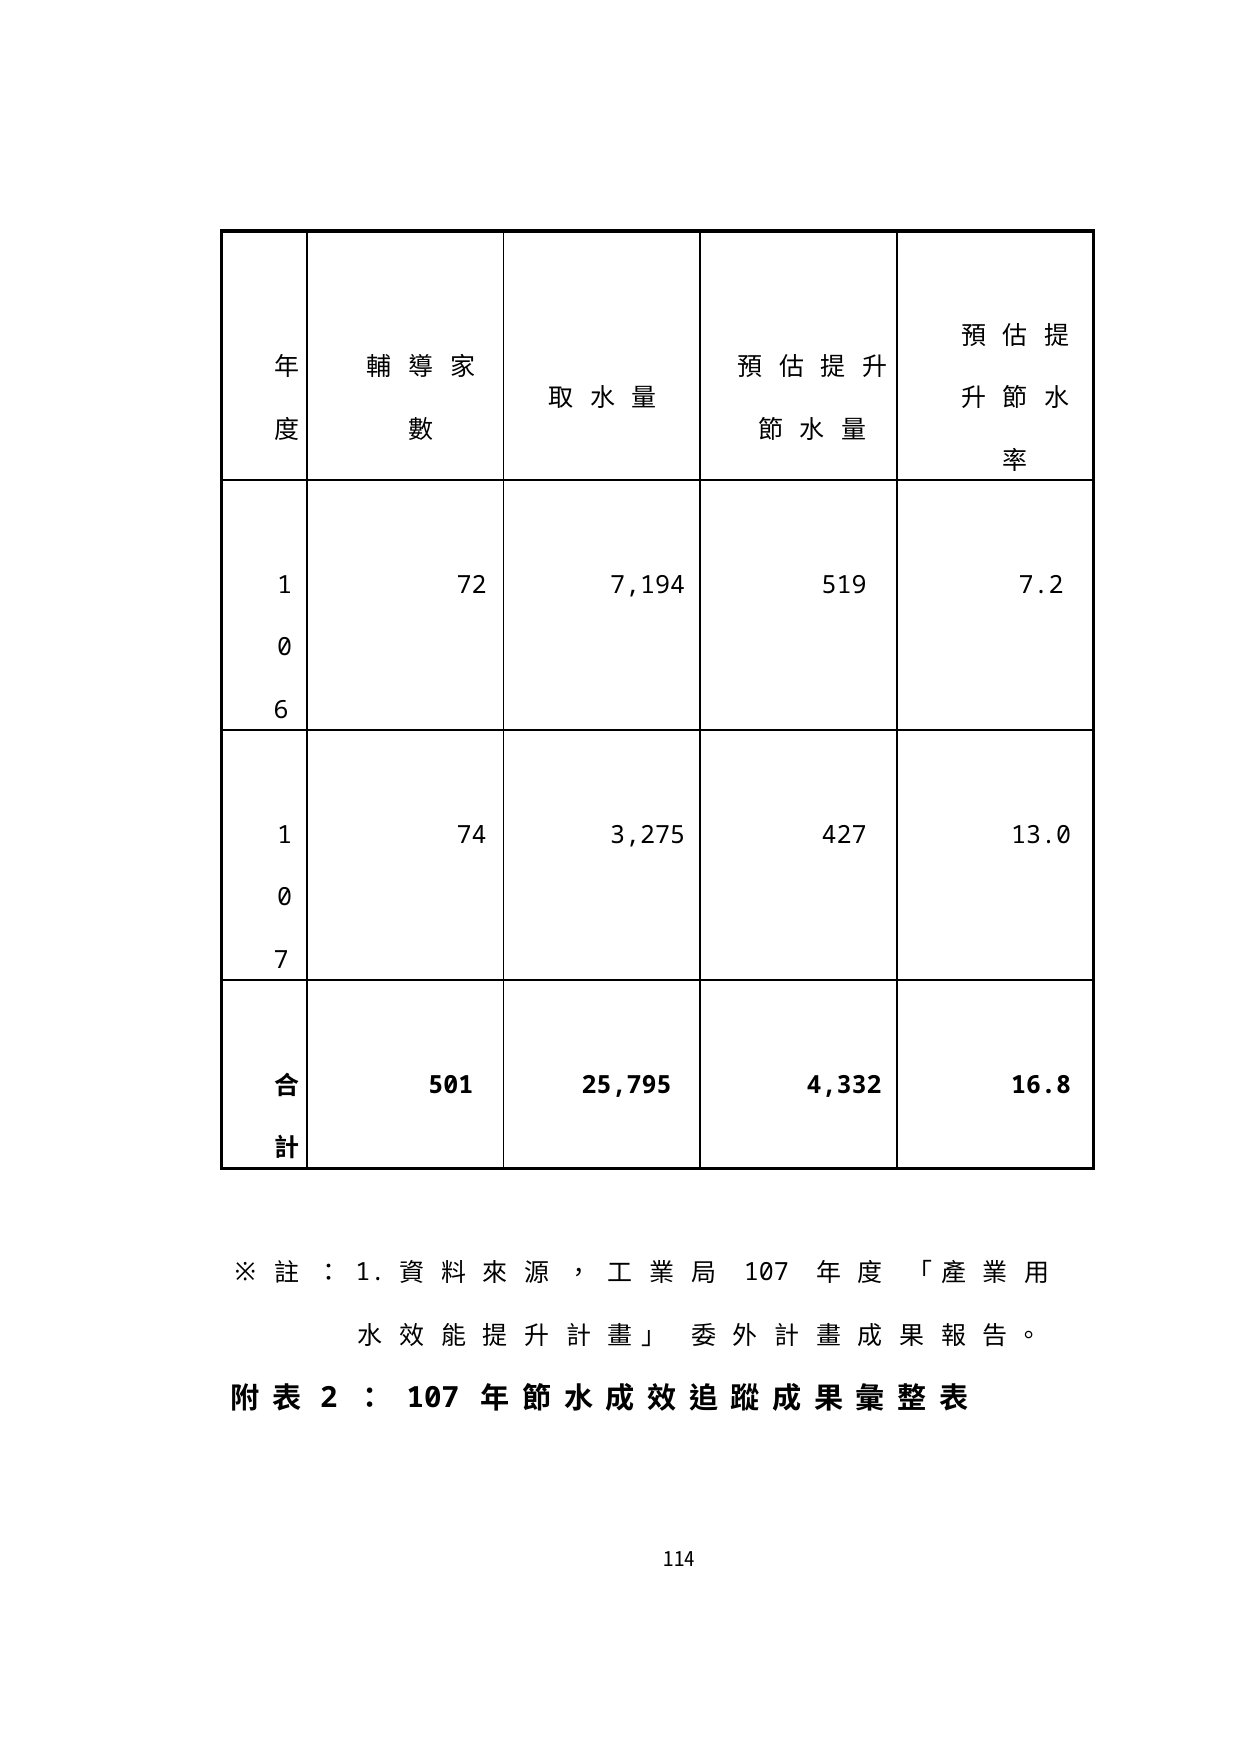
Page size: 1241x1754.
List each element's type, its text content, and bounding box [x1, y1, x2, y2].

table_cell 4,332 [701, 981, 896, 1167]
table_cell 501 [308, 981, 503, 1167]
table_cell 107 [223, 731, 306, 979]
table_cell 3,275 [504, 731, 699, 979]
table_cell 合計 [223, 981, 306, 1167]
text ※註：1.資料來源，工業局107年度「產業用水效能提升計畫」委外計畫成果報告。 [212, 1229, 1072, 1354]
text 附表2：107年節水成效追蹤成果彙整表 [212, 1354, 1058, 1417]
table_cell 7.2 [898, 481, 1092, 729]
table_cell 16.8 [898, 981, 1092, 1167]
table_cell 7,194 [504, 481, 699, 729]
table_cell 72 [308, 481, 503, 729]
table_header 年度 [223, 233, 306, 479]
table_header 預估提升節水率 [898, 233, 1092, 479]
table_header 取水量 [504, 233, 699, 479]
table_cell 25,795 [504, 981, 699, 1167]
table_cell 74 [308, 731, 503, 979]
table_header 預估提升節水量 [701, 233, 896, 479]
table_cell 519 [701, 481, 896, 729]
table_cell 427 [701, 731, 896, 979]
table_cell 13.0 [898, 731, 1092, 979]
table_header 輔導家數 [308, 233, 503, 479]
table_cell 106 [223, 481, 306, 729]
